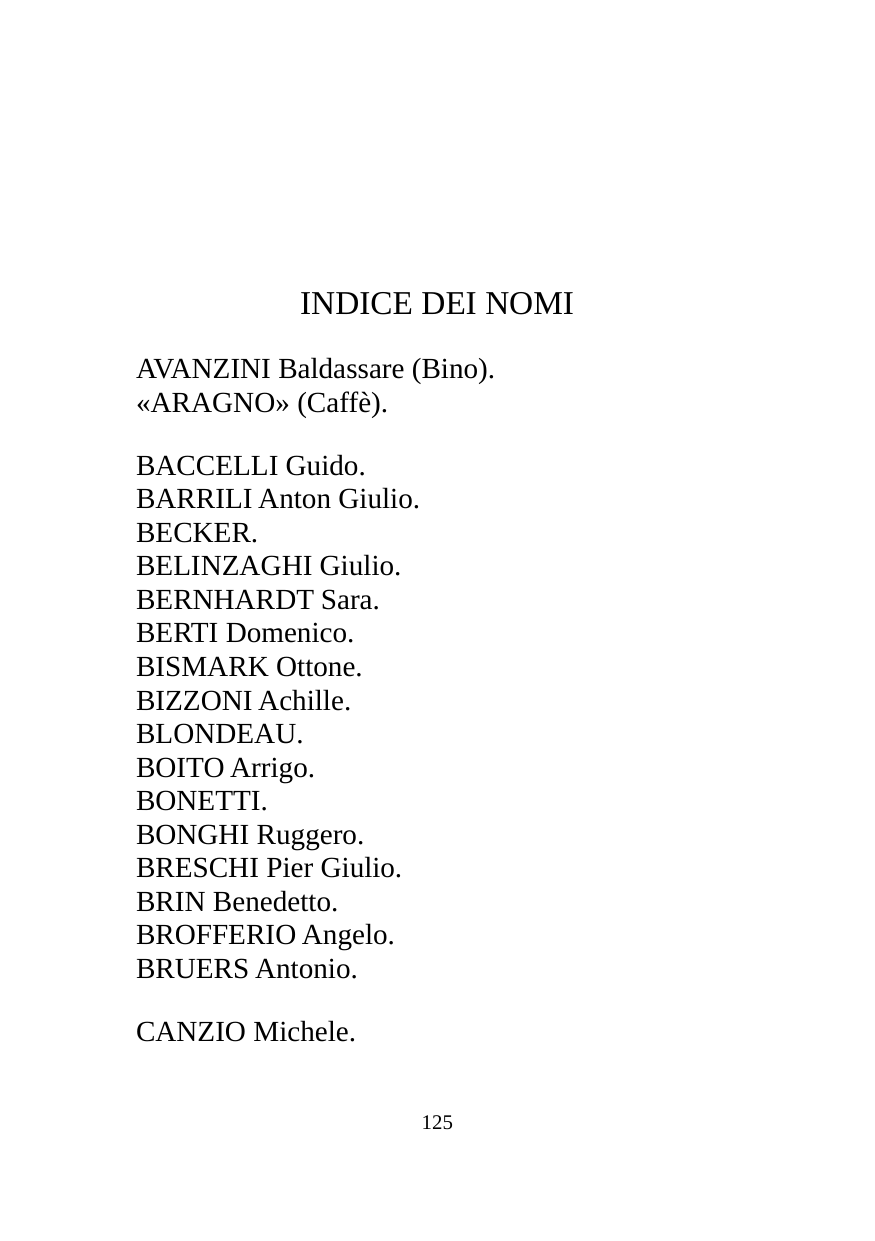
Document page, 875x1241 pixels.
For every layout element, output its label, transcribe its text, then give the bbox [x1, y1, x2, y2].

text BONETTI. [106, 783, 768, 817]
text BELINZAGHI Giulio. [106, 548, 768, 582]
text BRIN Benedetto. [106, 884, 768, 917]
text «ARAGNO» (Caffè). [106, 385, 768, 418]
text BERNHARDT Sara. [106, 582, 768, 616]
text CANZIO Michele. [106, 1014, 768, 1047]
text BACCELLI Guido. [106, 448, 768, 481]
text BERTI Domenico. [106, 616, 768, 649]
text BECKER. [106, 515, 768, 548]
text BARRILI Anton Giulio. [106, 481, 768, 515]
text BLONDEAU. [106, 716, 768, 750]
text BONGHI Ruggero. [106, 817, 768, 850]
text BOITO Arrigo. [106, 750, 768, 783]
text BRUERS Antonio. [106, 951, 768, 984]
text BISMARK Ottone. [106, 649, 768, 683]
text BRESCHI Pier Giulio. [106, 850, 768, 884]
text BIZZONI Achille. [106, 683, 768, 716]
subtitle INDICE DEI NOMI [106, 283, 768, 322]
text AVANZINI Baldassare (Bino). [106, 351, 768, 385]
text BROFFERIO Angelo. [106, 917, 768, 951]
